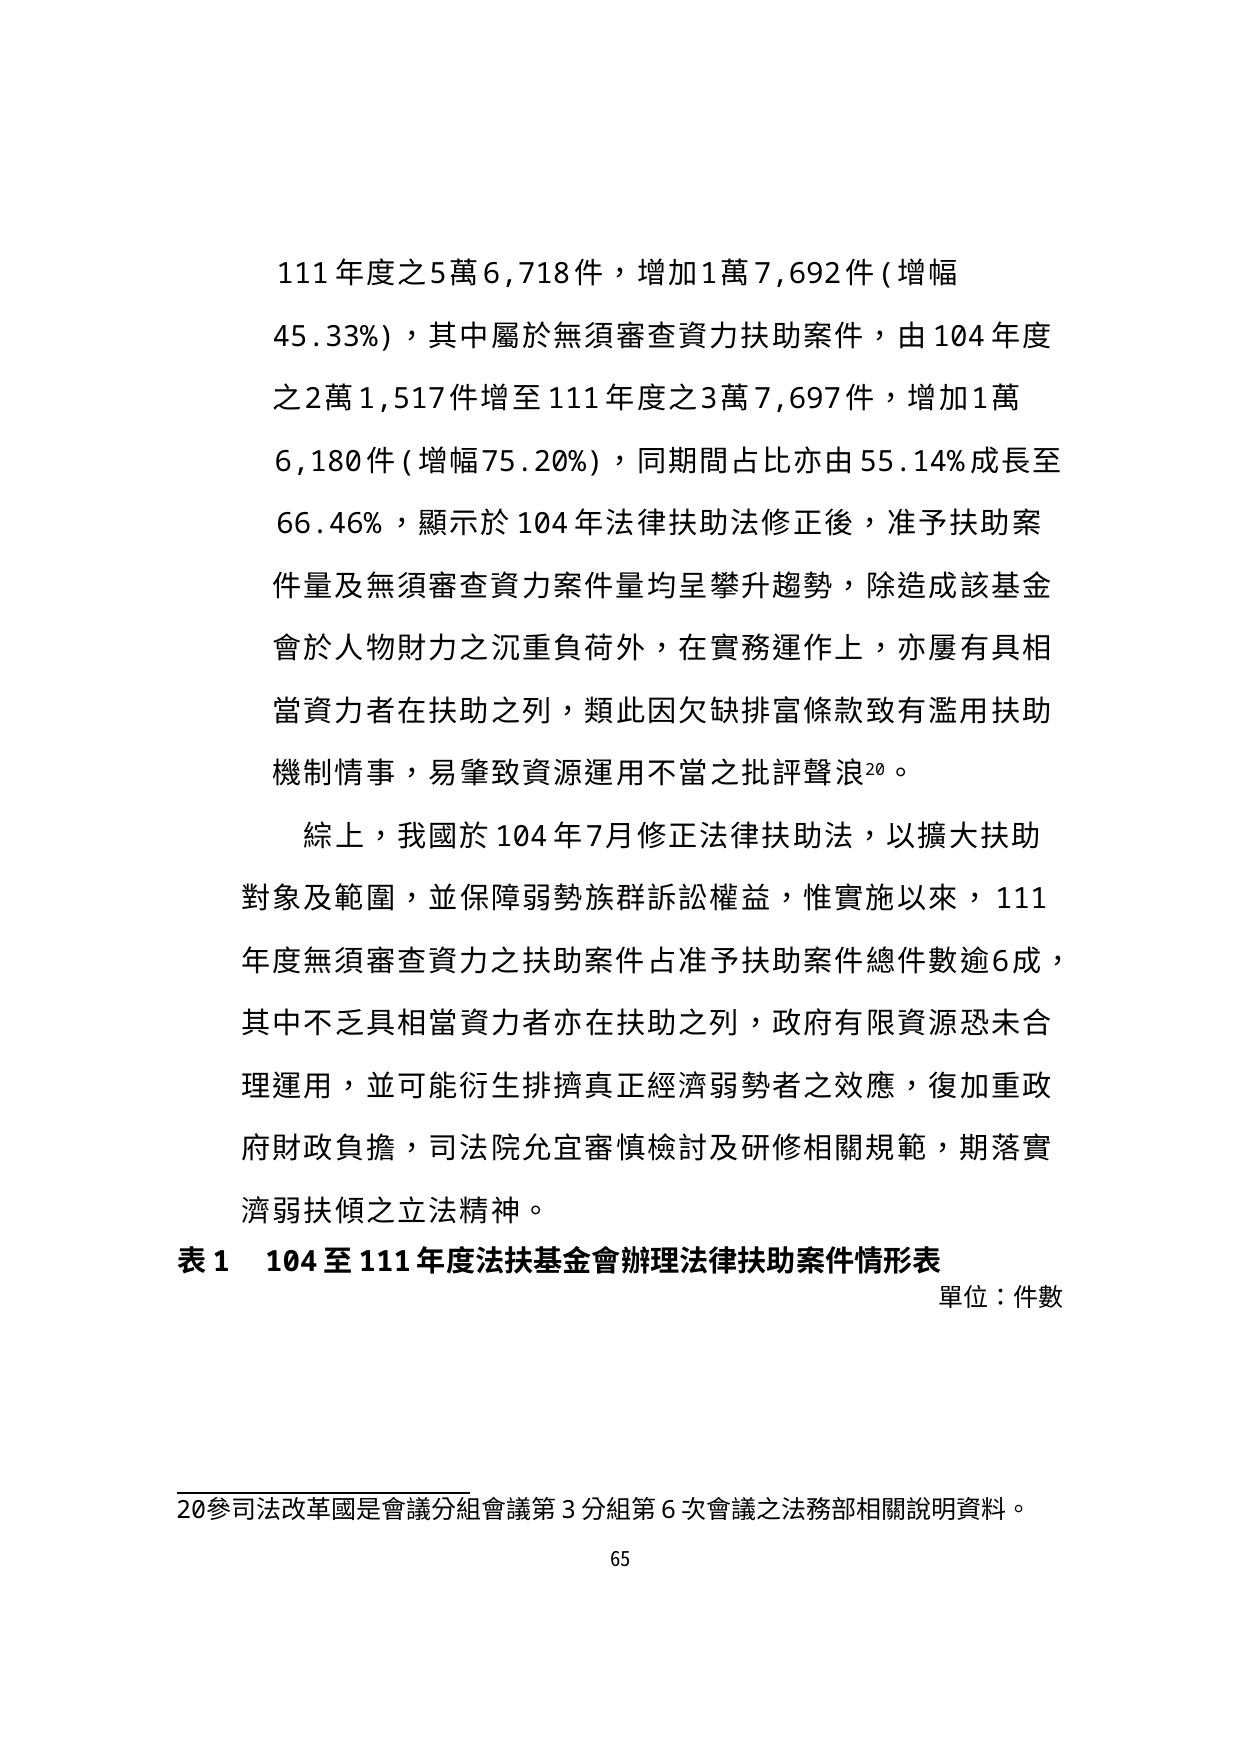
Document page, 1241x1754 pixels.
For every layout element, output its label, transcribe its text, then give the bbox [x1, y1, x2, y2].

text 111年度之5萬6,718件，增加1萬7,692件(增幅45.33%)，其中屬於無須審查資力扶助案件，由104年度之2萬1,517件增至111年度之3萬7,697件，增加1萬6,180件(增幅75.20%)，同期間占比亦由55.14%成長至66.46%，顯示於104年法律扶助法修正後，准予扶助案件量及無須審查資力案件量均呈攀升趨勢，除造成該基金會於人物財力之沉重負荷外，在實務運作上，亦屢有具相當資力者在扶助之列，類此因欠缺排富條款致有濫用扶助機制情事，易肇致資源運用不當之批評聲浪。 [266, 229, 1063, 792]
text 綜上，我國於104年7月修正法律扶助法，以擴大扶助對象及範圍，並保障弱勢族群訴訟權益，惟實施以來，111年度無須審查資力之扶助案件占准予扶助案件總件數逾6成，其中不乏具相當資力者亦在扶助之列，政府有限資源恐未合理運用，並可能衍生排擠真正經濟弱勢者之效應，復加重政府財政負擔，司法院允宜審慎檢討及研修相關規範，期落實濟弱扶傾之立法精神。 [236, 792, 1063, 1229]
text 單位：件數 [177, 1281, 1063, 1313]
text 參司法改革國是會議分組會議第3分組第6次會議之法務部相關說明資料。 [176, 1493, 1063, 1525]
text 表1 104至111年度法扶基金會辦理法律扶助案件情形表 [177, 1229, 1063, 1281]
